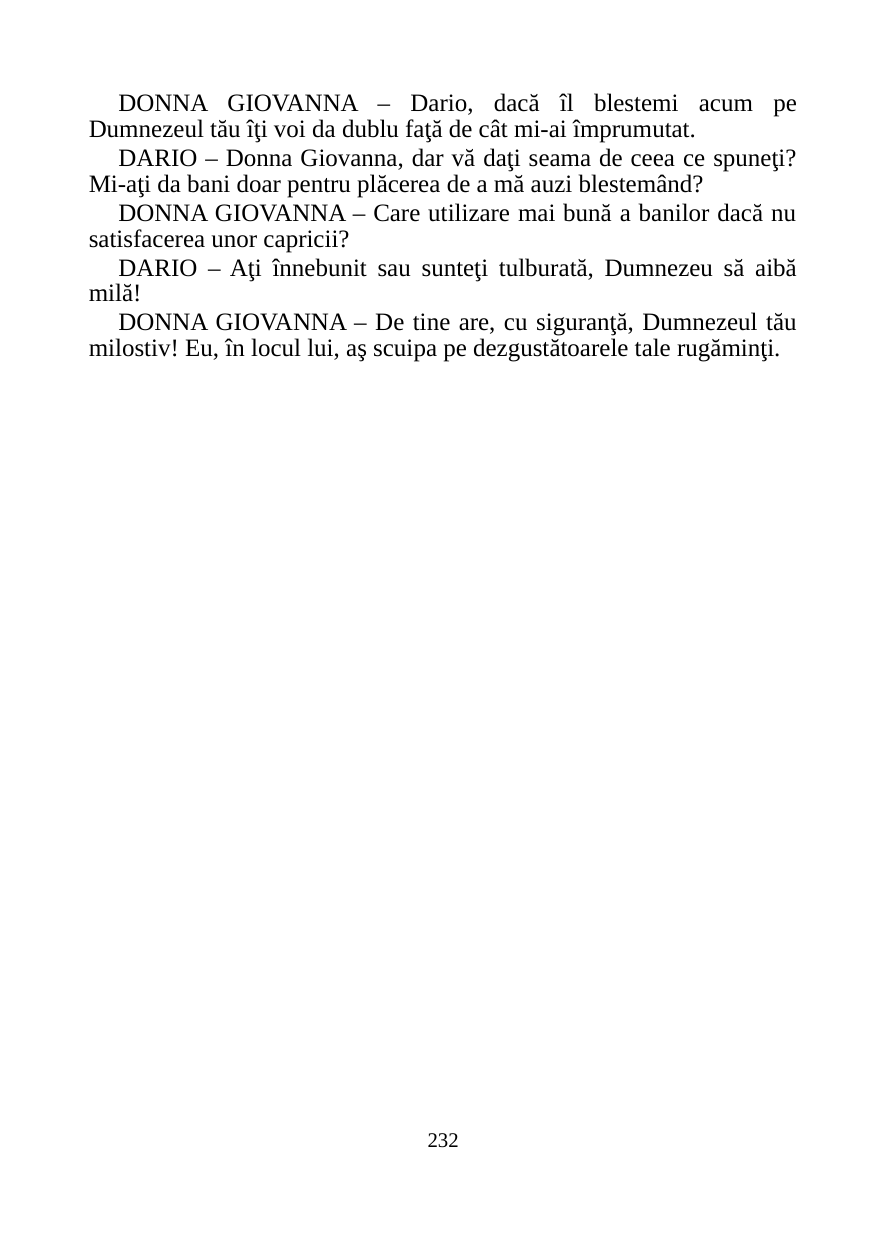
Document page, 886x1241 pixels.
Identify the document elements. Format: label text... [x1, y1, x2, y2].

text DARIO – Donna Giovanna, dar vă daţi seama de ceea ce spuneţi? Mi-aţi da bani doar pentru plăcerea de a mă auzi blestemând? [88, 143, 797, 198]
text DONNA GIOVANNA – De tine are, cu siguranţă, Dumnezeul tău milostiv! Eu, în locul lui, aş scuipa pe dezgustătoarele tale rugăminţi. [88, 307, 797, 362]
text DARIO – Aţi înnebunit sau sunteţi tulburată, Dumnezeu să aibă milă! [88, 253, 797, 307]
text DONNA GIOVANNA – Dario, dacă îl blestemi acum pe Dumnezeul tău îţi voi da dublu faţă de cât mi-ai împrumutat. [88, 88, 797, 143]
text DONNA GIOVANNA – Care utilizare mai bună a banilor dacă nu satisfacerea unor capricii? [88, 198, 797, 253]
